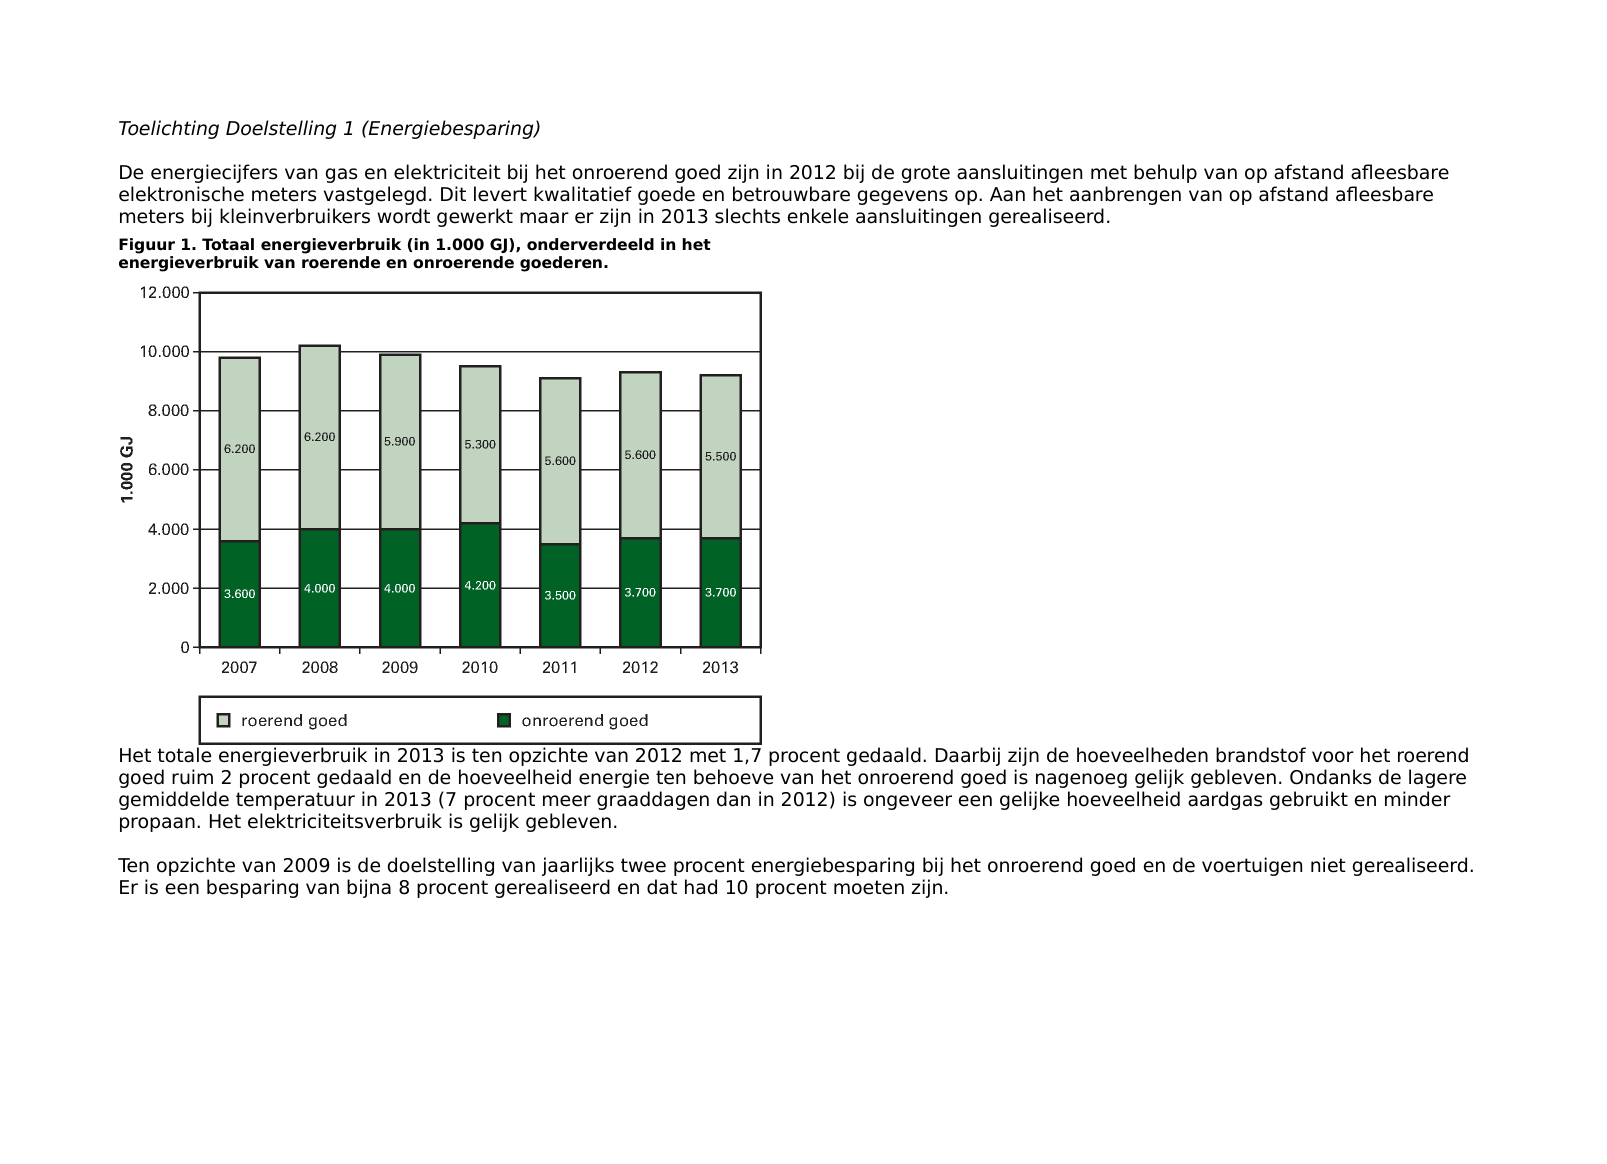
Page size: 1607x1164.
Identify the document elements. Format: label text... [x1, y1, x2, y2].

text Figuur 1. Totaal energieverbruik (in 1.000 GJ), onderverdeeld in het energieverbruik van roerende en onroerende goederen. [118, 236, 762, 272]
subtitle Toelichting Doelstelling 1 (Energiebesparing) [118, 118, 1488, 140]
text De energiecijfers van gas en elektriciteit bij het onroerend goed zijn in 2012 bij de grote aansluitingen met behulp van op afstand afleesbare elektronische meters vastgelegd. Dit levert kwalitatief goede en betrouwbare gegevens op. Aan het aanbrengen van op afstand afleesbare meters bij kleinverbruikers wordt gewerkt maar er zijn in 2013 slechts enkele aansluitingen gerealiseerd. [118, 162, 1488, 228]
picture [118, 284, 762, 745]
text Het totale energieverbruik in 2013 is ten opzichte van 2012 met 1,7 procent gedaald. Daarbij zijn de hoeveelheden brandstof voor het roerend goed ruim 2 procent gedaald en de hoeveelheid energie ten behoeve van het onroerend goed is nagenoeg gelijk gebleven. Ondanks de lagere gemiddelde temperatuur in 2013 (7 procent meer graaddagen dan in 2012) is ongeveer een gelijke hoeveelheid aardgas gebruikt en minder propaan. Het elektriciteitsverbruik is gelijk gebleven. [118, 707, 1488, 833]
text Ten opzichte van 2009 is de doelstelling van jaarlijks twee procent energiebesparing bij het onroerend goed en de voertuigen niet gerealiseerd. Er is een besparing van bijna 8 procent gerealiseerd en dat had 10 procent moeten zijn. [118, 855, 1488, 899]
